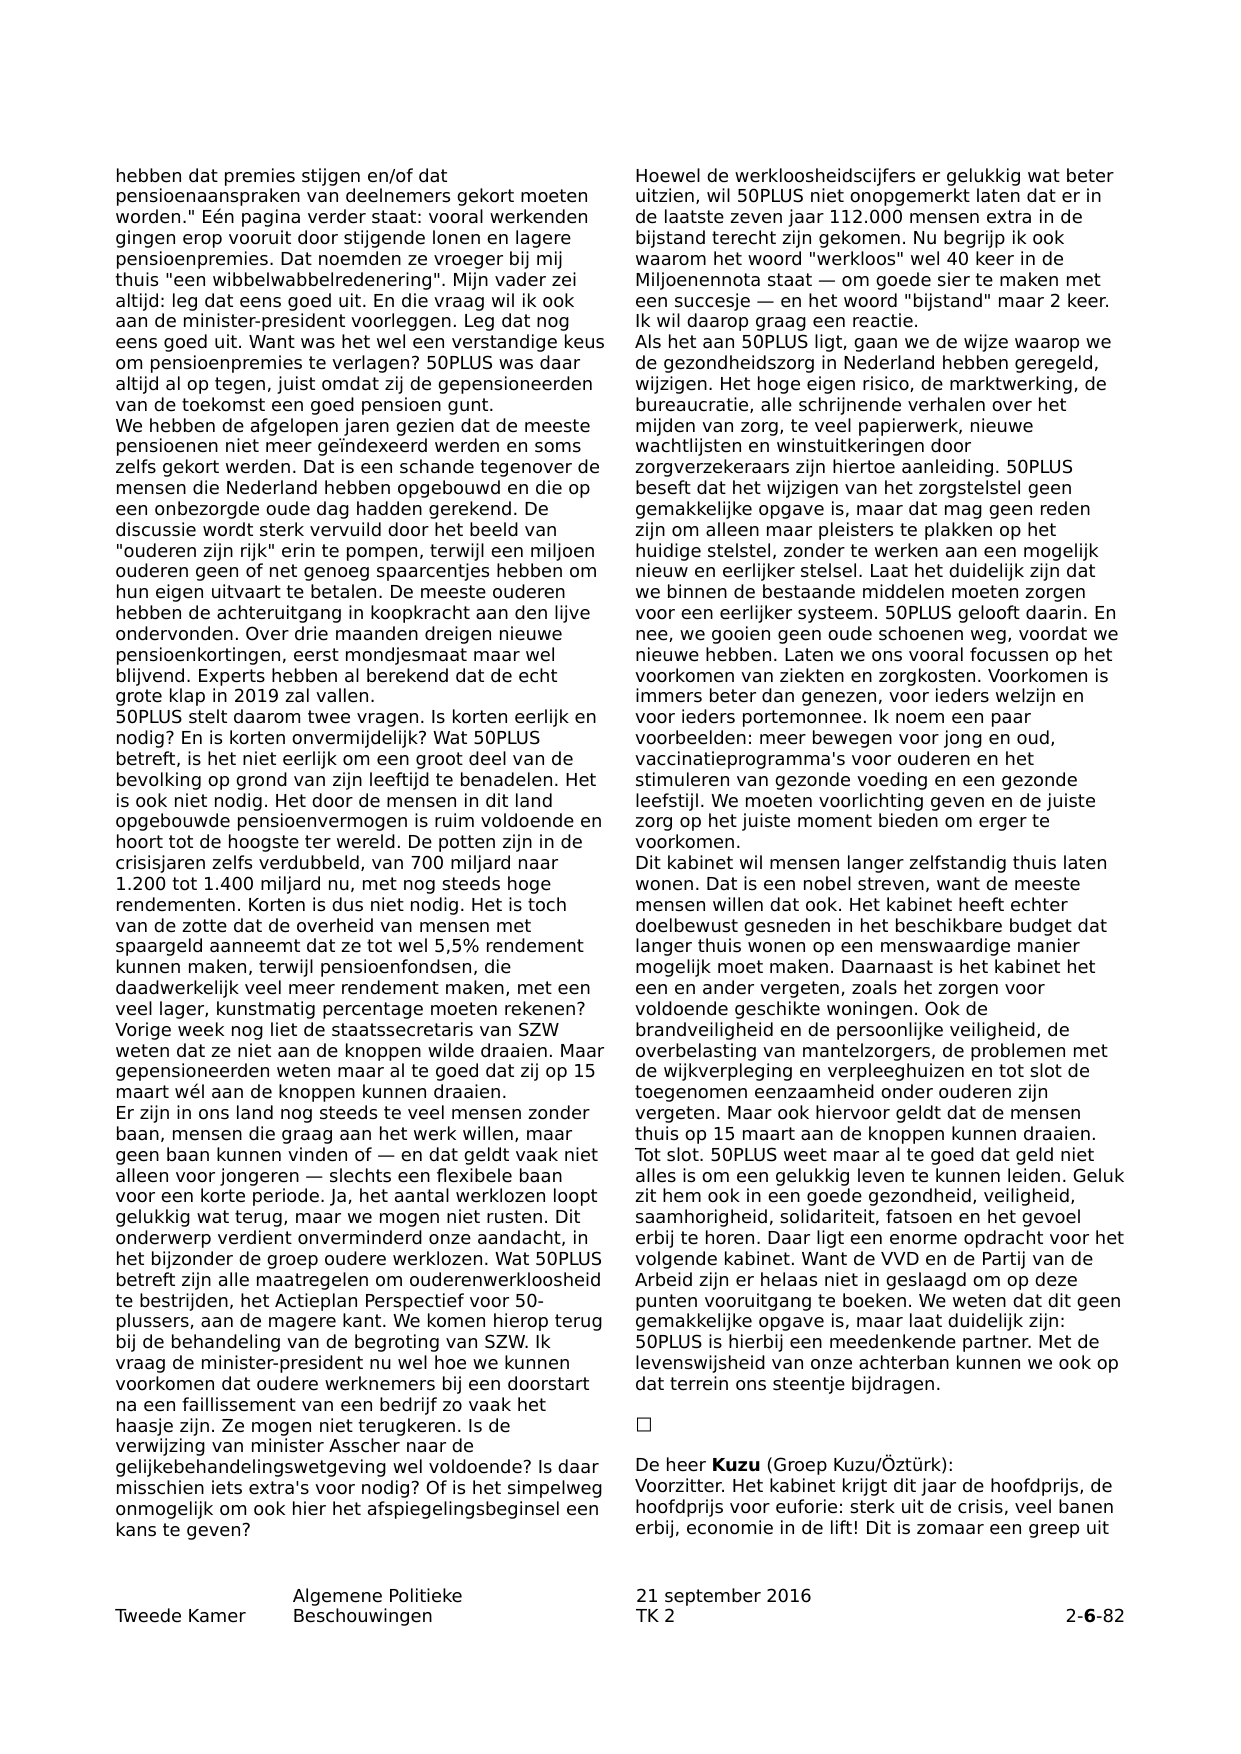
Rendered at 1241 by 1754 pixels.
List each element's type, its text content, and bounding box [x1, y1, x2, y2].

text Als het aan 50PLUS ligt, gaan we de wijze waarop we de gezondheidszorg in Nederland hebben geregeld, wijzigen. Het hoge eigen risico, de marktwerking, de bureaucratie, alle schrijnende verhalen over het mijden van zorg, te veel papierwerk, nieuwe wachtlijsten en winstuitkeringen door zorgverzekeraars zijn hiertoe aanleiding. 50PLUS beseft dat het wijzigen van het zorgstelstel geen gemakkelijke opgave is, maar dat mag geen reden zijn om alleen maar pleisters te plakken op het huidige stelstel, zonder te werken aan een mogelijk nieuw en eerlijker stelsel. Laat het duidelijk zijn dat we binnen de bestaande middelen moeten zorgen voor een eerlijker systeem. 50PLUS gelooft daarin. En nee, we gooien geen oude schoenen weg, voordat we nieuwe hebben. Laten we ons vooral focussen op het voorkomen van ziekten en zorgkosten. Voorkomen is immers beter dan genezen, voor ieders welzijn en voor ieders portemonnee. Ik noem een paar voorbeelden: meer bewegen voor jong en oud, vaccinatieprogramma's voor ouderen en het stimuleren van gezonde voeding en een gezonde leefstijl. We moeten voorlichting geven en de juiste zorg op het juiste moment bieden om erger te voorkomen. [635, 332, 1125, 853]
text 50PLUS stelt daarom twee vragen. Is korten eerlijk en nodig? En is korten onvermijdelijk? Wat 50PLUS betreft, is het niet eerlijk om een groot deel van de bevolking op grond van zijn leeftijd te benadelen. Het is ook niet nodig. Het door de mensen in dit land opgebouwde pensioenvermogen is ruim voldoende en hoort tot de hoogste ter wereld. De potten zijn in de crisisjaren zelfs verdubbeld, van 700 miljard naar 1.200 tot 1.400 miljard nu, met nog steeds hoge rendementen. Korten is dus niet nodig. Het is toch van de zotte dat de overheid van mensen met spaargeld aanneemt dat ze tot wel 5,5% rendement kunnen maken, terwijl pensioenfondsen, die daadwerkelijk veel meer rendement maken, met een veel lager, kunstmatig percentage moeten rekenen? Vorige week nog liet de staatssecretaris van SZW weten dat ze niet aan de knoppen wilde draaien. Maar gepensioneerden weten maar al te goed dat zij op 15 maart wél aan de knoppen kunnen draaien. [115, 707, 605, 1103]
text Tot slot. 50PLUS weet maar al te goed dat geld niet alles is om een gelukkig leven te kunnen leiden. Geluk zit hem ook in een goede gezondheid, veiligheid, saamhorigheid, solidariteit, fatsoen en het gevoel erbij te horen. Daar ligt een enorme opdracht voor het volgende kabinet. Want de VVD en de Partij van de Arbeid zijn er helaas niet in geslaagd om op deze punten vooruitgang te boeken. We weten dat dit geen gemakkelijke opgave is, maar laat duidelijk zijn: 50PLUS is hierbij een meedenkende partner. Met de levenswijsheid van onze achterban kunnen we ook op dat terrein ons steentje bijdragen. [635, 1144, 1125, 1394]
text Er zijn in ons land nog steeds te veel mensen zonder baan, mensen die graag aan het werk willen, maar geen baan kunnen vinden of — en dat geldt vaak niet alleen voor jongeren — slechts een flexibele baan voor een korte periode. Ja, het aantal werklozen loopt gelukkig wat terug, maar we mogen niet rusten. Dit onderwerp verdient onverminderd onze aandacht, in het bijzonder de groep oudere werklozen. Wat 50PLUS betreft zijn alle maatregelen om ouderenwerkloosheid te bestrijden, het Actieplan Perspectief voor 50-plussers, aan de magere kant. We komen hierop terug bij de behandeling van de begroting van SZW. Ik vraag de minister-president nu wel hoe we kunnen voorkomen dat oudere werknemers bij een doorstart na een faillissement van een bedrijf zo vaak het haasje zijn. Ze mogen niet terugkeren. Is de verwijzing van minister Asscher naar de gelijkebehandelingswetgeving wel voldoende? Is daar misschien iets extra's voor nodig? Of is het simpelweg onmogelijk om ook hier het afspiegelingsbeginsel een kans te geven? [115, 1103, 605, 1540]
text Dit kabinet wil mensen langer zelfstandig thuis laten wonen. Dat is een nobel streven, want de meeste mensen willen dat ook. Het kabinet heeft echter doelbewust gesneden in het beschikbare budget dat langer thuis wonen op een menswaardige manier mogelijk moet maken. Daarnaast is het kabinet het een en ander vergeten, zoals het zorgen voor voldoende geschikte woningen. Ook de brandveiligheid en de persoonlijke veiligheid, de overbelasting van mantelzorgers, de problemen met de wijkverpleging en verpleeghuizen en tot slot de toegenomen eenzaamheid onder ouderen zijn vergeten. Maar ook hiervoor geldt dat de mensen thuis op 15 maart aan de knoppen kunnen draaien. [635, 853, 1125, 1144]
text Hoewel de werkloosheidscijfers er gelukkig wat beter uitzien, wil 50PLUS niet onopgemerkt laten dat er in de laatste zeven jaar 112.000 mensen extra in de bijstand terecht zijn gekomen. Nu begrijp ik ook waarom het woord "werkloos" wel 40 keer in de Miljoenennota staat — om goede sier te maken met een succesje — en het woord "bijstand" maar 2 keer. Ik wil daarop graag een reactie. [635, 165, 1125, 332]
text De heer Kuzu (Groep Kuzu/Öztürk): [635, 1455, 1125, 1476]
text hebben dat premies stijgen en/of dat pensioenaanspraken van deelnemers gekort moeten worden." Eén pagina verder staat: vooral werkenden gingen erop vooruit door stijgende lonen en lagere pensioenpremies. Dat noemden ze vroeger bij mij thuis "een wibbelwabbelredenering". Mijn vader zei altijd: leg dat eens goed uit. En die vraag wil ik ook aan de minister-president voorleggen. Leg dat nog eens goed uit. Want was het wel een verstandige keus om pensioenpremies te verlagen? 50PLUS was daar altijd al op tegen, juist omdat zij de gepensioneerden van de toekomst een goed pensioen gunt. [115, 165, 605, 415]
text We hebben de afgelopen jaren gezien dat de meeste pensioenen niet meer geïndexeerd werden en soms zelfs gekort werden. Dat is een schande tegenover de mensen die Nederland hebben opgebouwd en die op een onbezorgde oude dag hadden gerekend. De discussie wordt sterk vervuild door het beeld van "ouderen zijn rijk" erin te pompen, terwijl een miljoen ouderen geen of net genoeg spaarcentjes hebben om hun eigen uitvaart te betalen. De meeste ouderen hebben de achteruitgang in koopkracht aan den lijve ondervonden. Over drie maanden dreigen nieuwe pensioenkortingen, eerst mondjesmaat maar wel blijvend. Experts hebben al berekend dat de echt grote klap in 2019 zal vallen. [115, 415, 605, 707]
text ⬜ [635, 1414, 1125, 1435]
text Voorzitter. Het kabinet krijgt dit jaar de hoofdprijs, de hoofdprijs voor euforie: sterk uit de crisis, veel banen erbij, economie in de lift! Dit is zomaar een greep uit [635, 1476, 1125, 1538]
